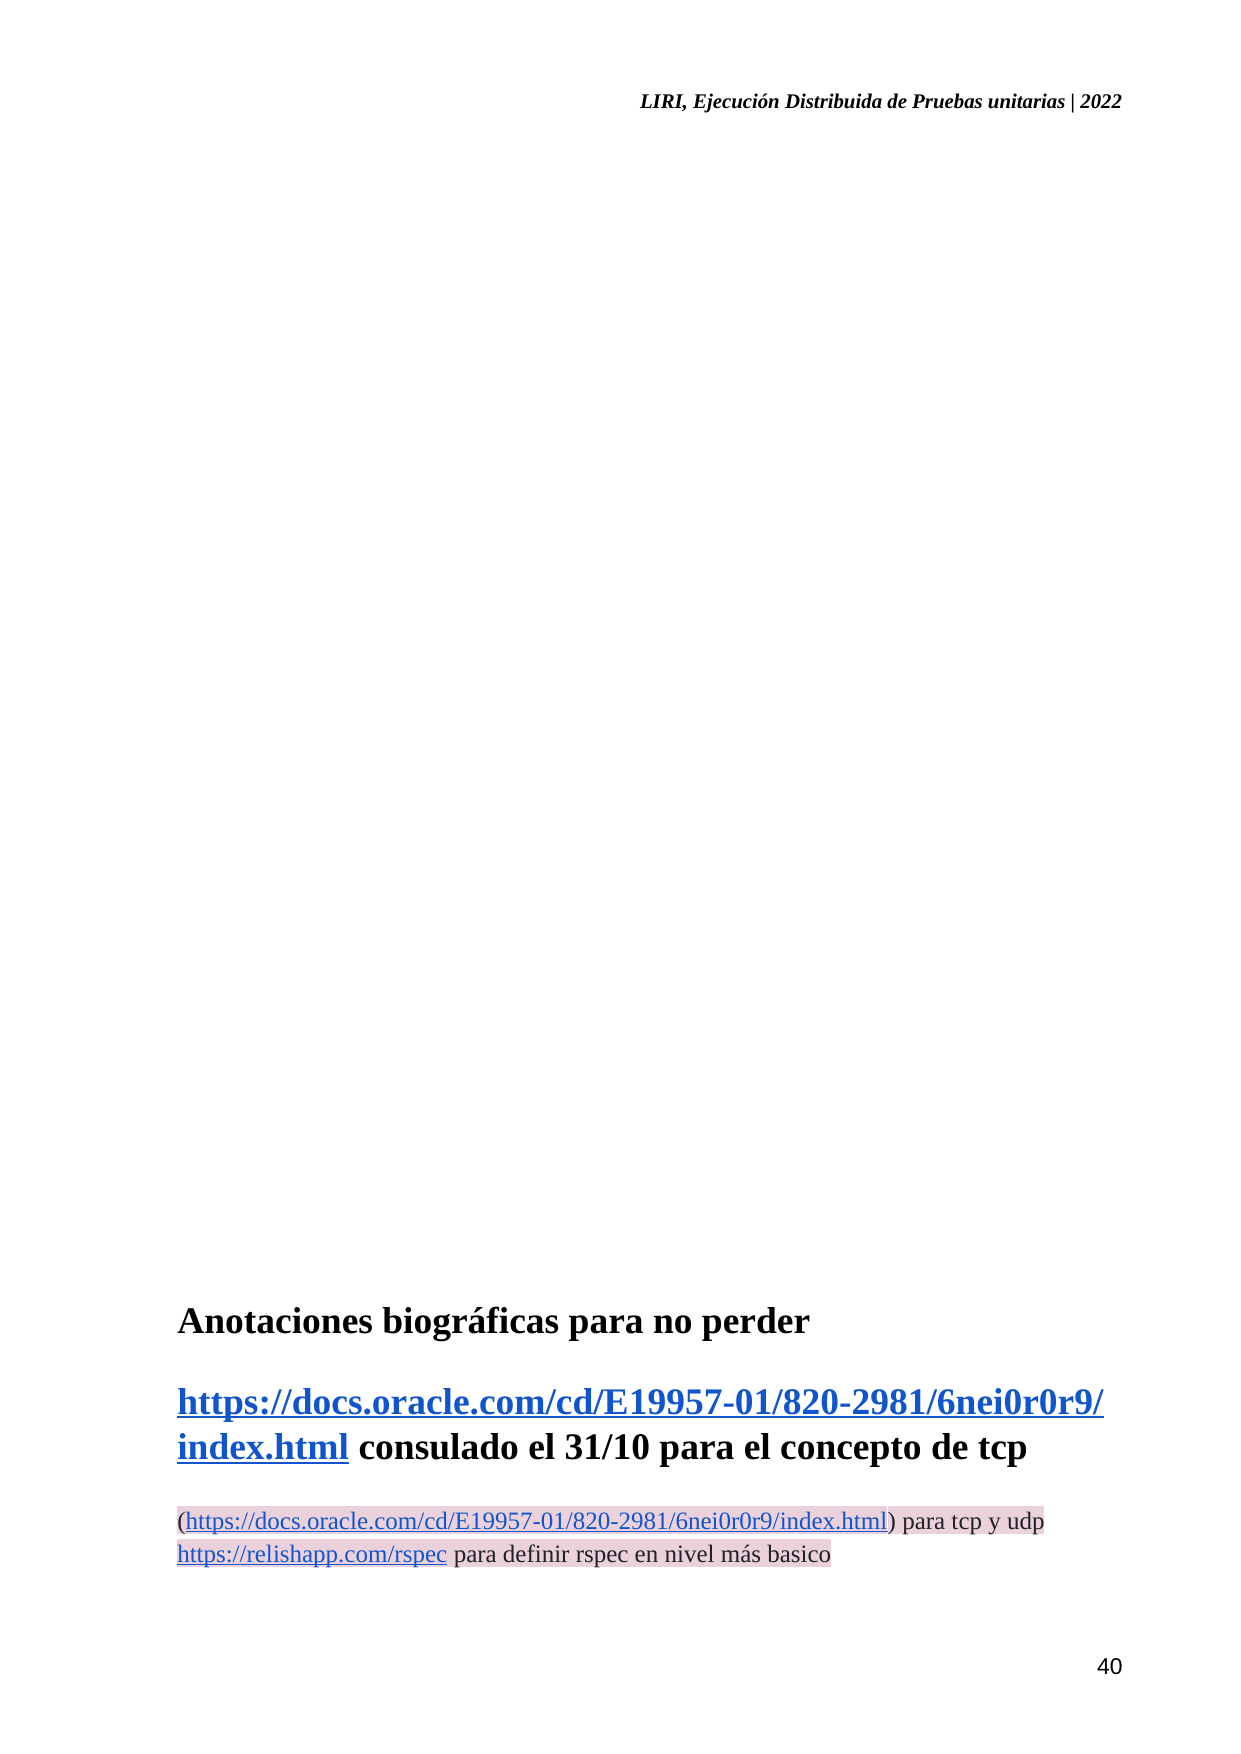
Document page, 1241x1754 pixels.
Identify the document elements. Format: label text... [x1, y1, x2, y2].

text https://docs.oracle.com/cd/E19957-01/820-2981/6nei0r0r9/index.html consulado el 31/10 para el concepto de tcp [177, 1379, 1126, 1468]
text https://relishapp.com/rspec para definir rspec en nivel más basico [177, 1539, 1122, 1567]
text (https://docs.oracle.com/cd/E19957-01/820-2981/6nei0r0r9/index.html) para tcp y udp [177, 1506, 1122, 1534]
text Anotaciones biográficas para no perder [177, 1298, 1126, 1341]
